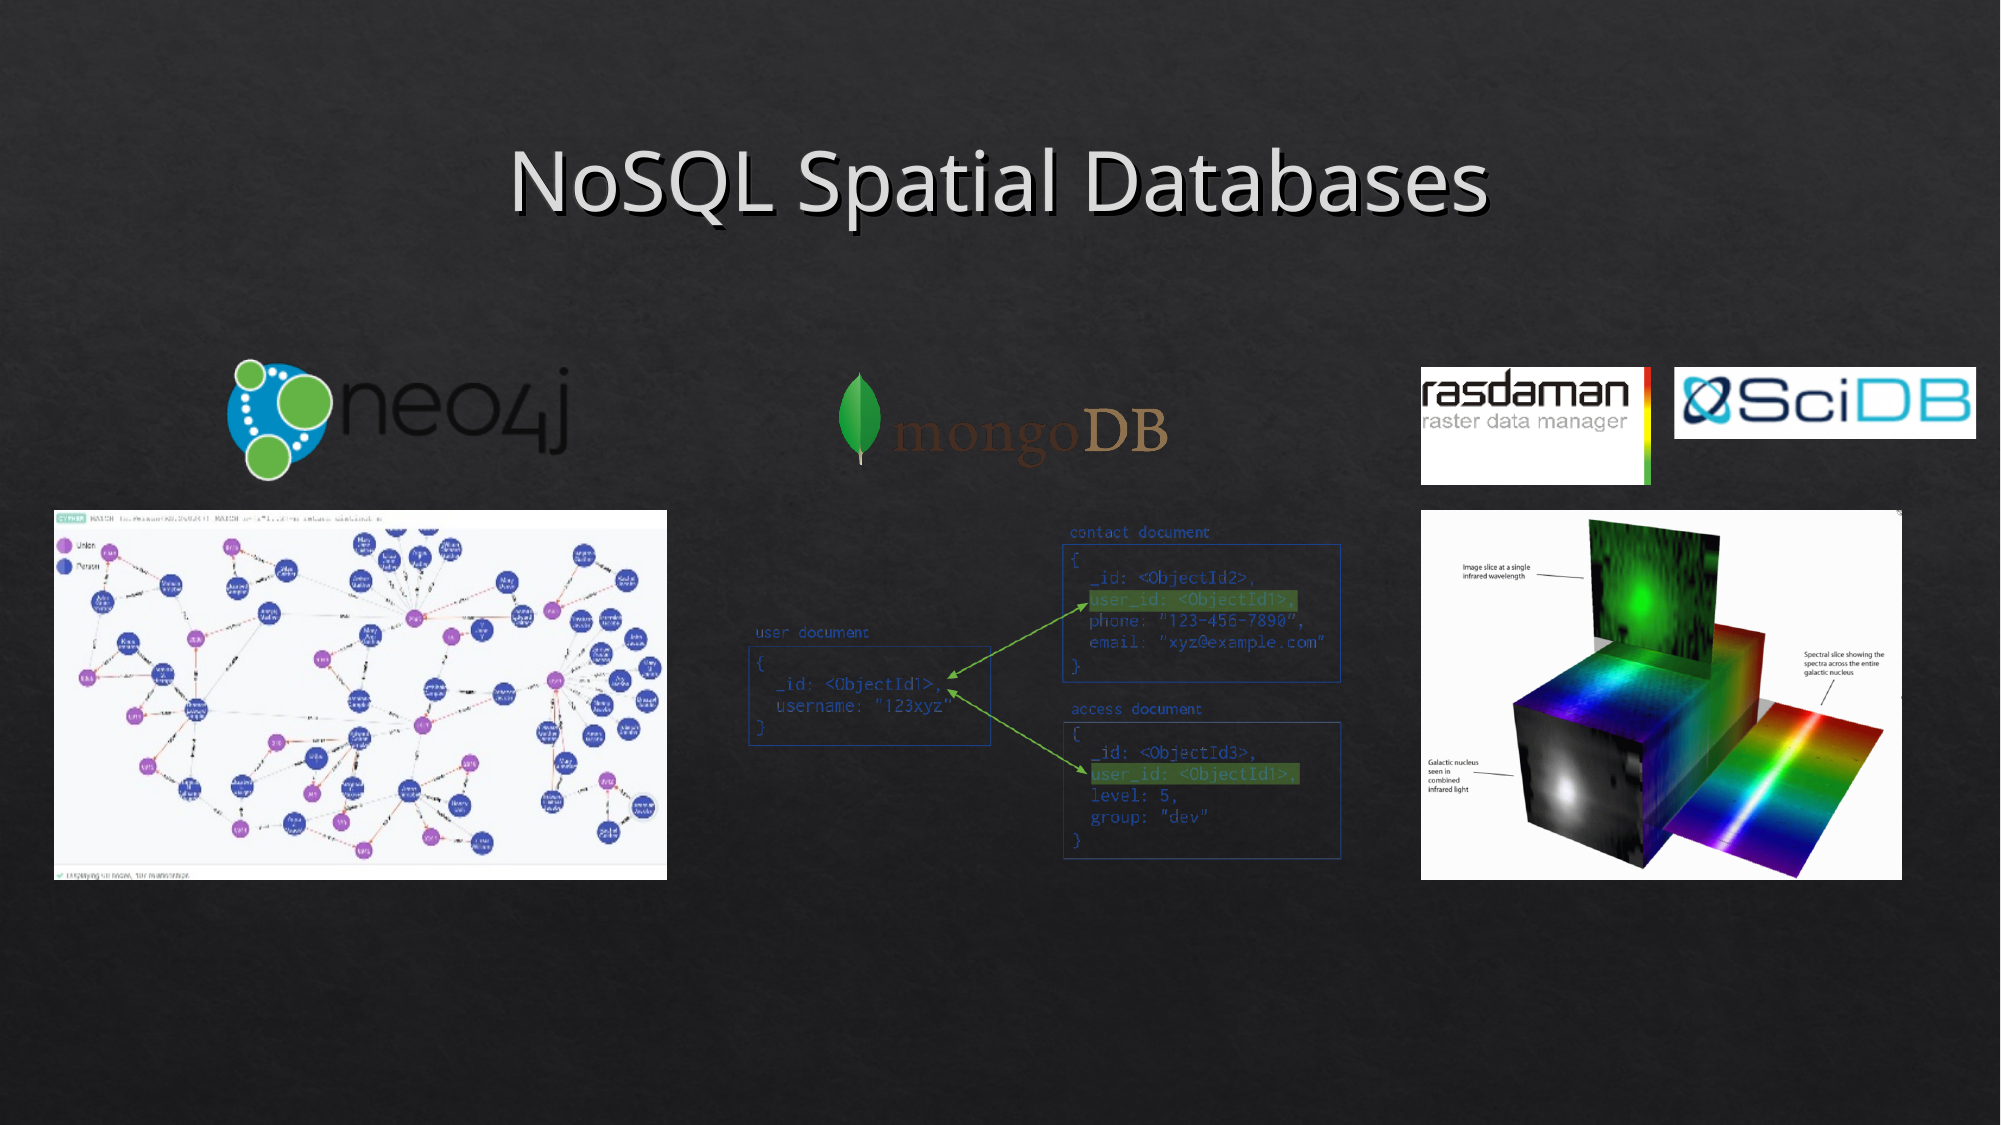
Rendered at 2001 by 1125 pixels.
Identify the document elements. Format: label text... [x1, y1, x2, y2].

picture [221, 341, 573, 499]
picture [1421, 367, 1651, 485]
picture [1674, 367, 1977, 439]
picture [54, 510, 667, 880]
picture [741, 510, 1348, 880]
picture [1421, 510, 1902, 880]
picture [826, 361, 1179, 479]
title NoSQL Spatial Databases [149, 99, 1849, 260]
